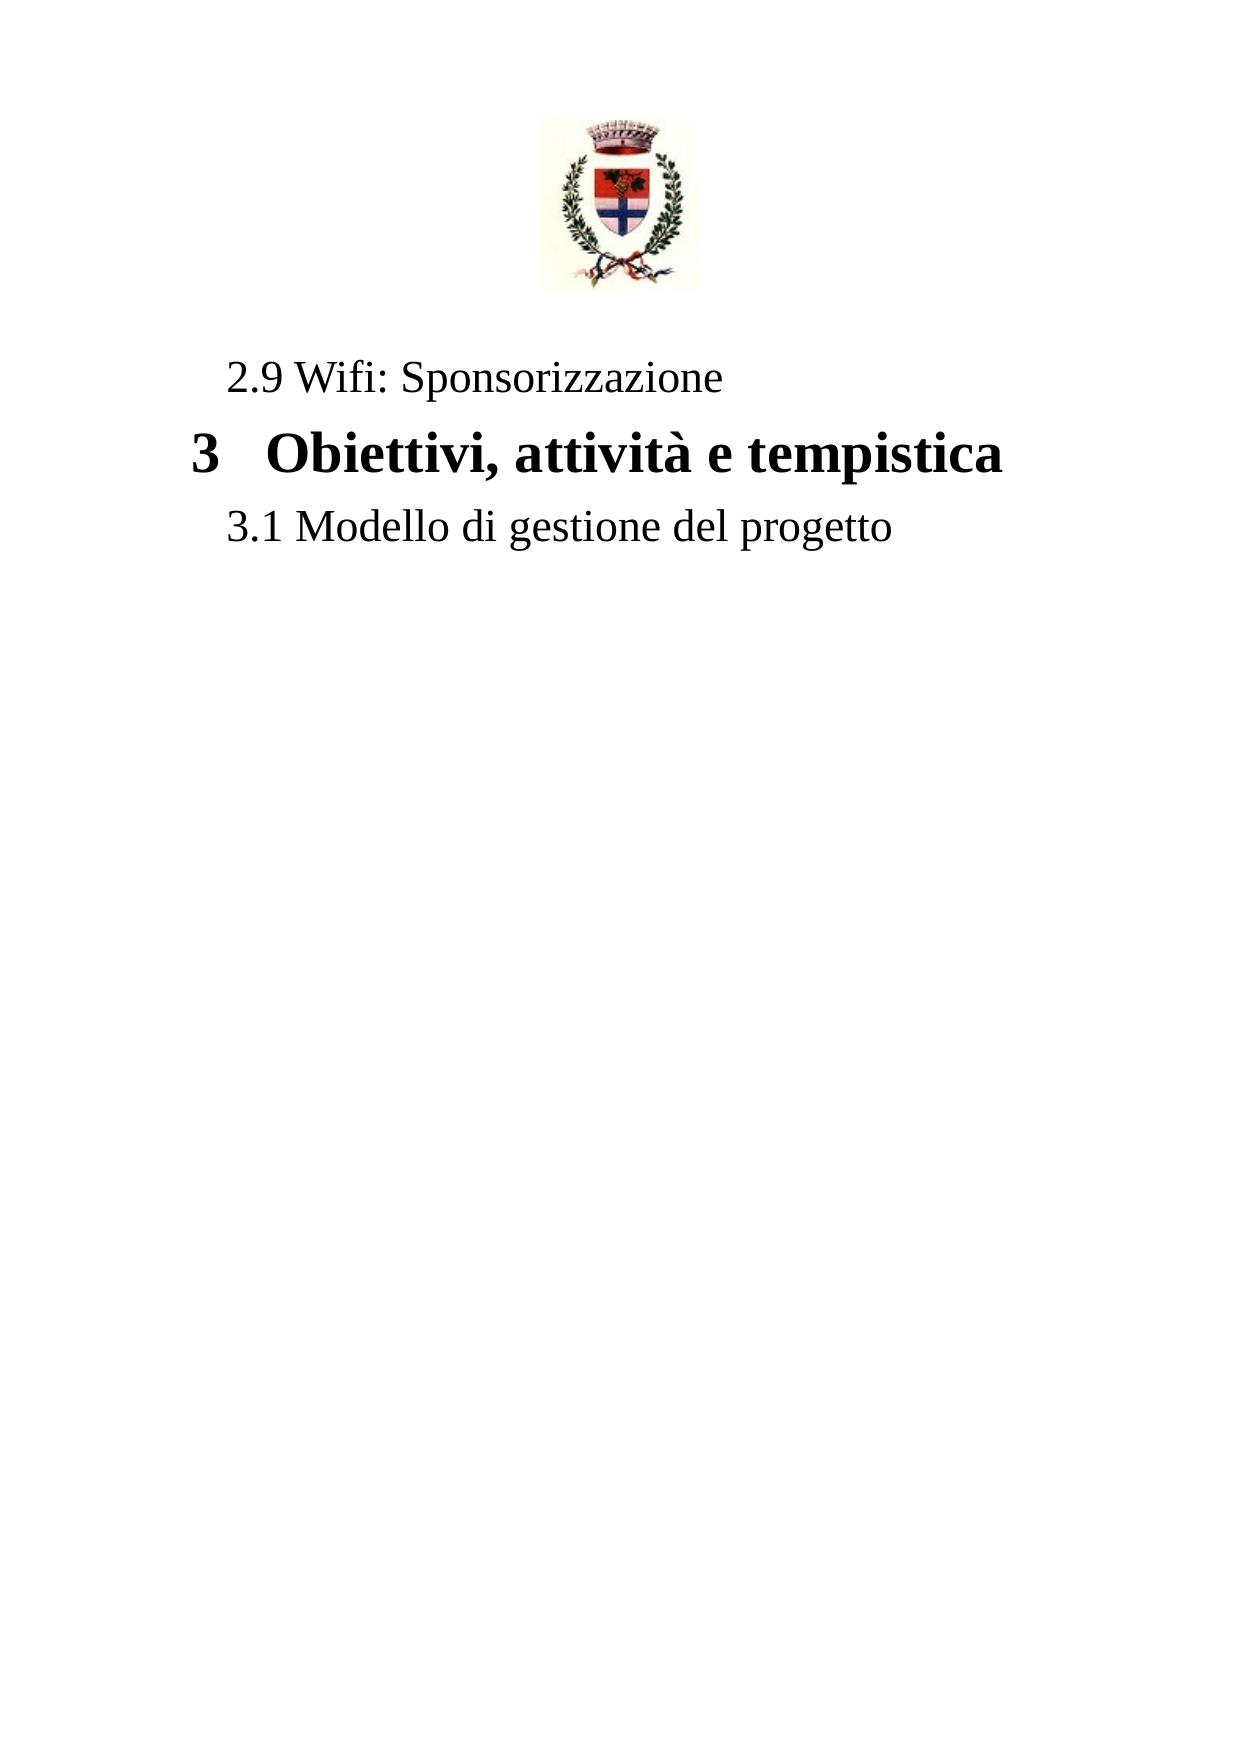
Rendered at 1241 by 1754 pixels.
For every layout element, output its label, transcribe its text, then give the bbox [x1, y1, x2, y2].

picture [540, 117, 700, 291]
text 3 Obiettivi, attività e tempistica [118, 414, 1122, 486]
text 2.9 Wifi: Sponsorizzazione [118, 350, 1122, 402]
text 3.1 Modello di gestione del progetto [118, 498, 1122, 551]
